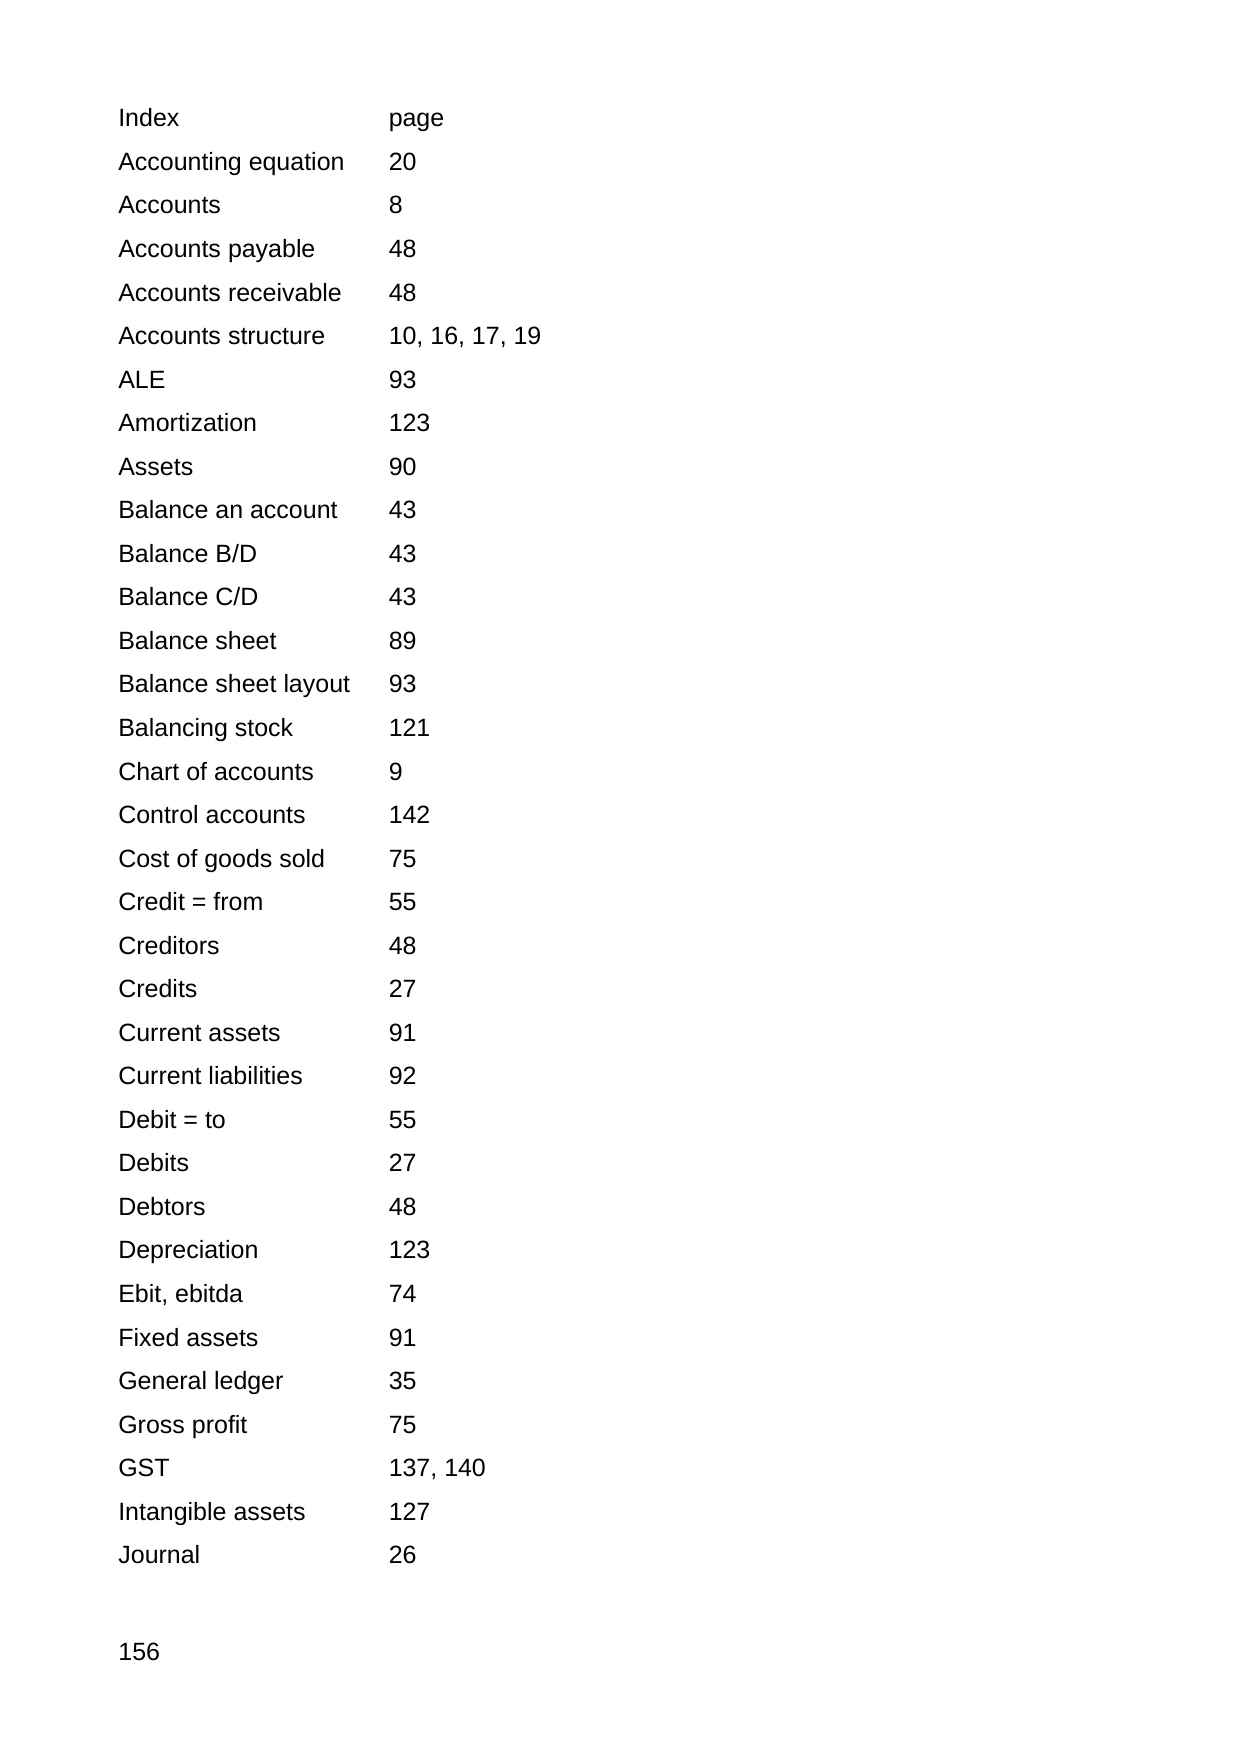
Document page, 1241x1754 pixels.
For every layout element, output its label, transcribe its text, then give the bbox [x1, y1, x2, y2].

text Debtors 48 [88, 1192, 1152, 1221]
text Credits 27 [88, 974, 1152, 1003]
text Accounts structure 10, 16, 17, 19 [88, 321, 1152, 350]
text Intangible assets 127 [88, 1497, 1152, 1525]
text Balance C/D 43 [88, 582, 1152, 611]
text Ebit, ebitda 74 [88, 1279, 1152, 1308]
text GST 137, 140 [88, 1453, 1152, 1482]
text Cost of goods sold 75 [88, 843, 1152, 872]
text Journal 26 [88, 1540, 1152, 1569]
text General ledger 35 [88, 1366, 1152, 1395]
text Current assets 91 [88, 1018, 1152, 1046]
text Debits 27 [88, 1148, 1152, 1177]
text Creditors 48 [88, 931, 1152, 959]
text Balancing stock 121 [88, 713, 1152, 742]
text Accounts receivable 48 [88, 277, 1152, 306]
text Current liabilities 92 [88, 1061, 1152, 1090]
text Accounts payable 48 [88, 234, 1152, 263]
text Balance an account 43 [88, 495, 1152, 524]
text Debit = to 55 [88, 1105, 1152, 1133]
text Balance sheet layout 93 [88, 669, 1152, 698]
text Depreciation 123 [88, 1235, 1152, 1264]
text Accounting equation 20 [88, 147, 1152, 176]
text Gross profit 75 [88, 1409, 1152, 1438]
text Assets 90 [88, 452, 1152, 480]
text Balance sheet 89 [88, 626, 1152, 654]
text Control accounts 142 [88, 800, 1152, 829]
text ALE 93 [88, 364, 1152, 393]
text Accounts 8 [88, 190, 1152, 219]
text Balance B/D 43 [88, 539, 1152, 567]
text Index page [88, 103, 1152, 132]
text Fixed assets 91 [88, 1322, 1152, 1351]
text Amortization 123 [88, 408, 1152, 437]
text Chart of accounts 9 [88, 756, 1152, 785]
text Credit = from 55 [88, 887, 1152, 916]
